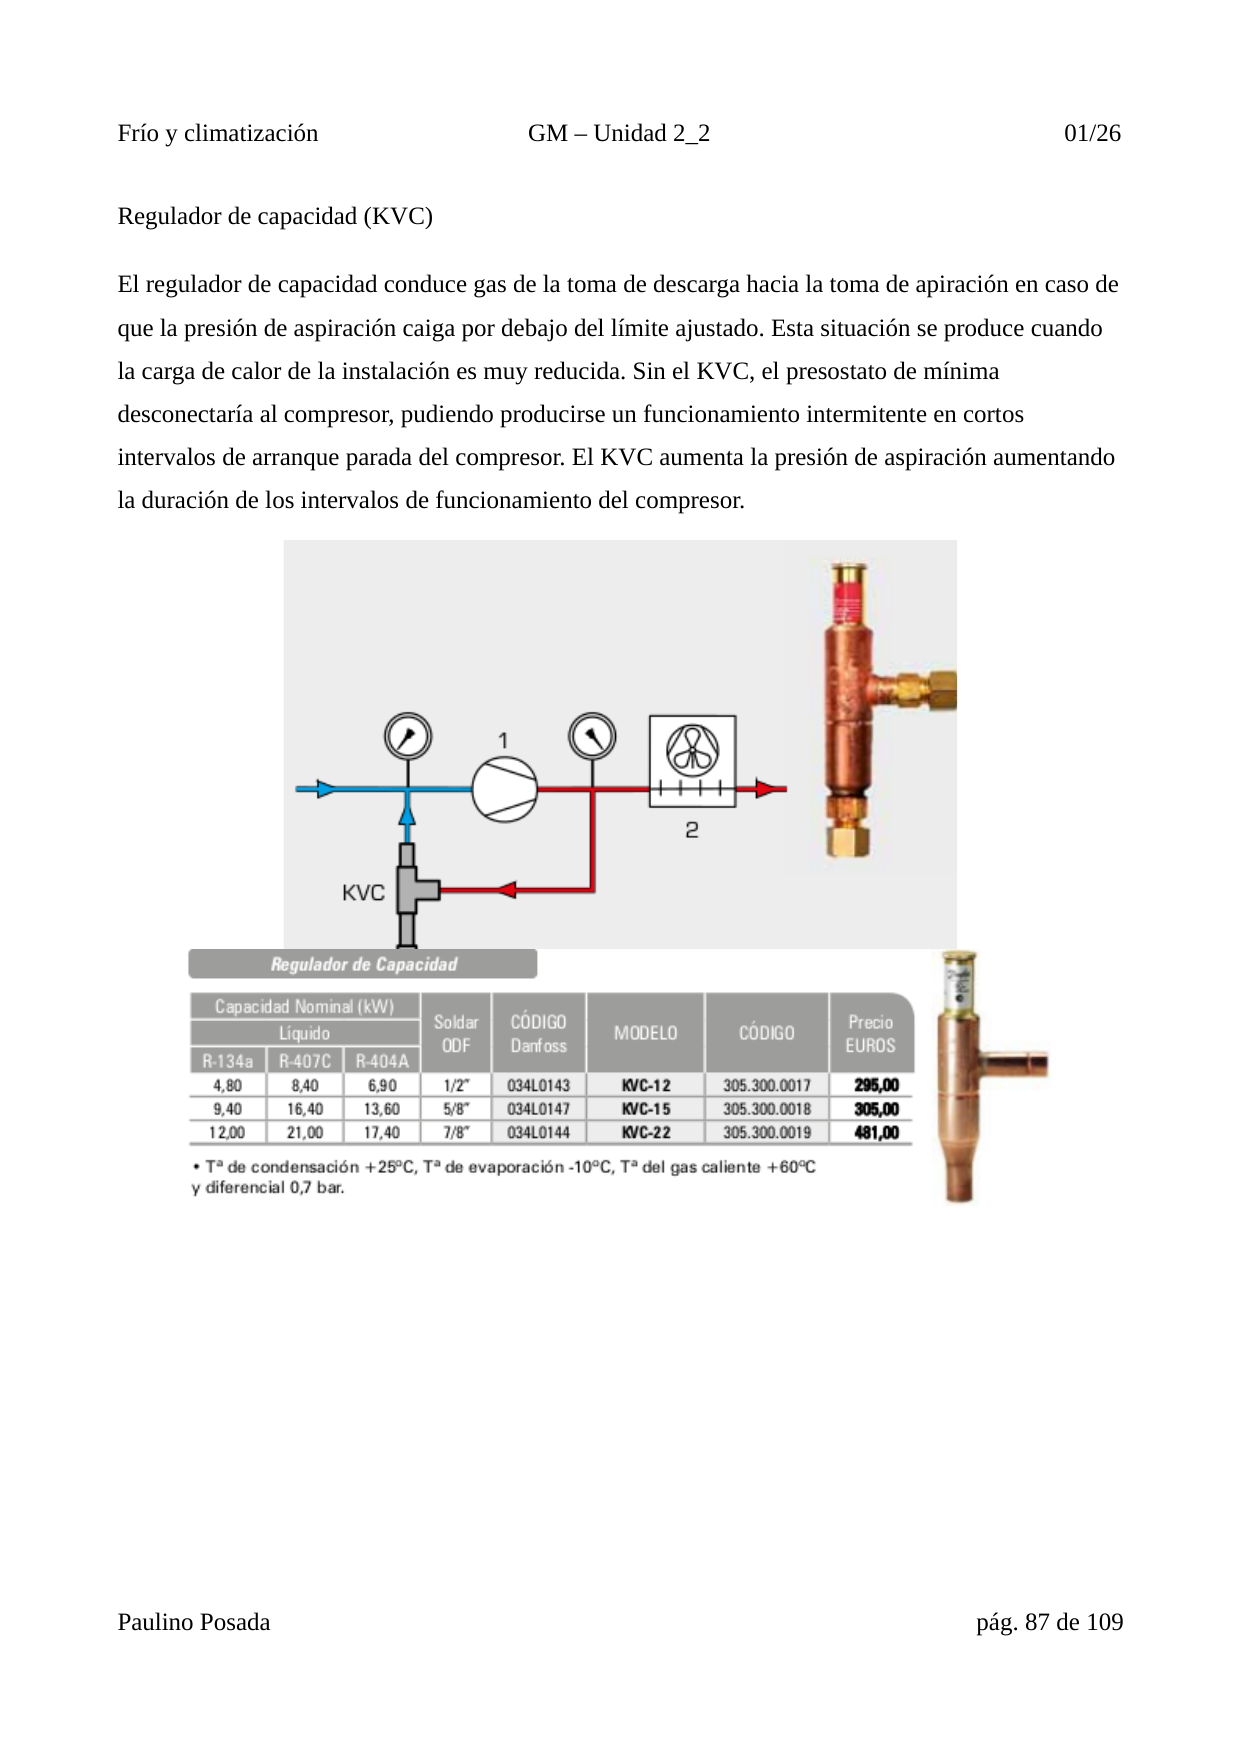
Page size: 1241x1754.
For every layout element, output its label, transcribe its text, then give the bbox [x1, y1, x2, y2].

picture [184, 540, 1057, 1223]
text El regulador de capacidad conduce gas de la toma de descarga hacia la toma de apiración en caso de que la presión de aspiración caiga por debajo del límite ajustado. Esta situación se produce cuando la carga de calor de la instalación es muy reducida. Sin el KVC, el presostato de mínima desconectaría al compresor, pudiendo producirse un funcionamiento intermitente en cortos intervalos de arranque parada del compresor. El KVC aumenta la presión de aspiración aumentando la duración de los intervalos de funcionamiento del compresor. [117, 269, 1123, 514]
text Regulador de capacidad (KVC) [117, 201, 1123, 230]
